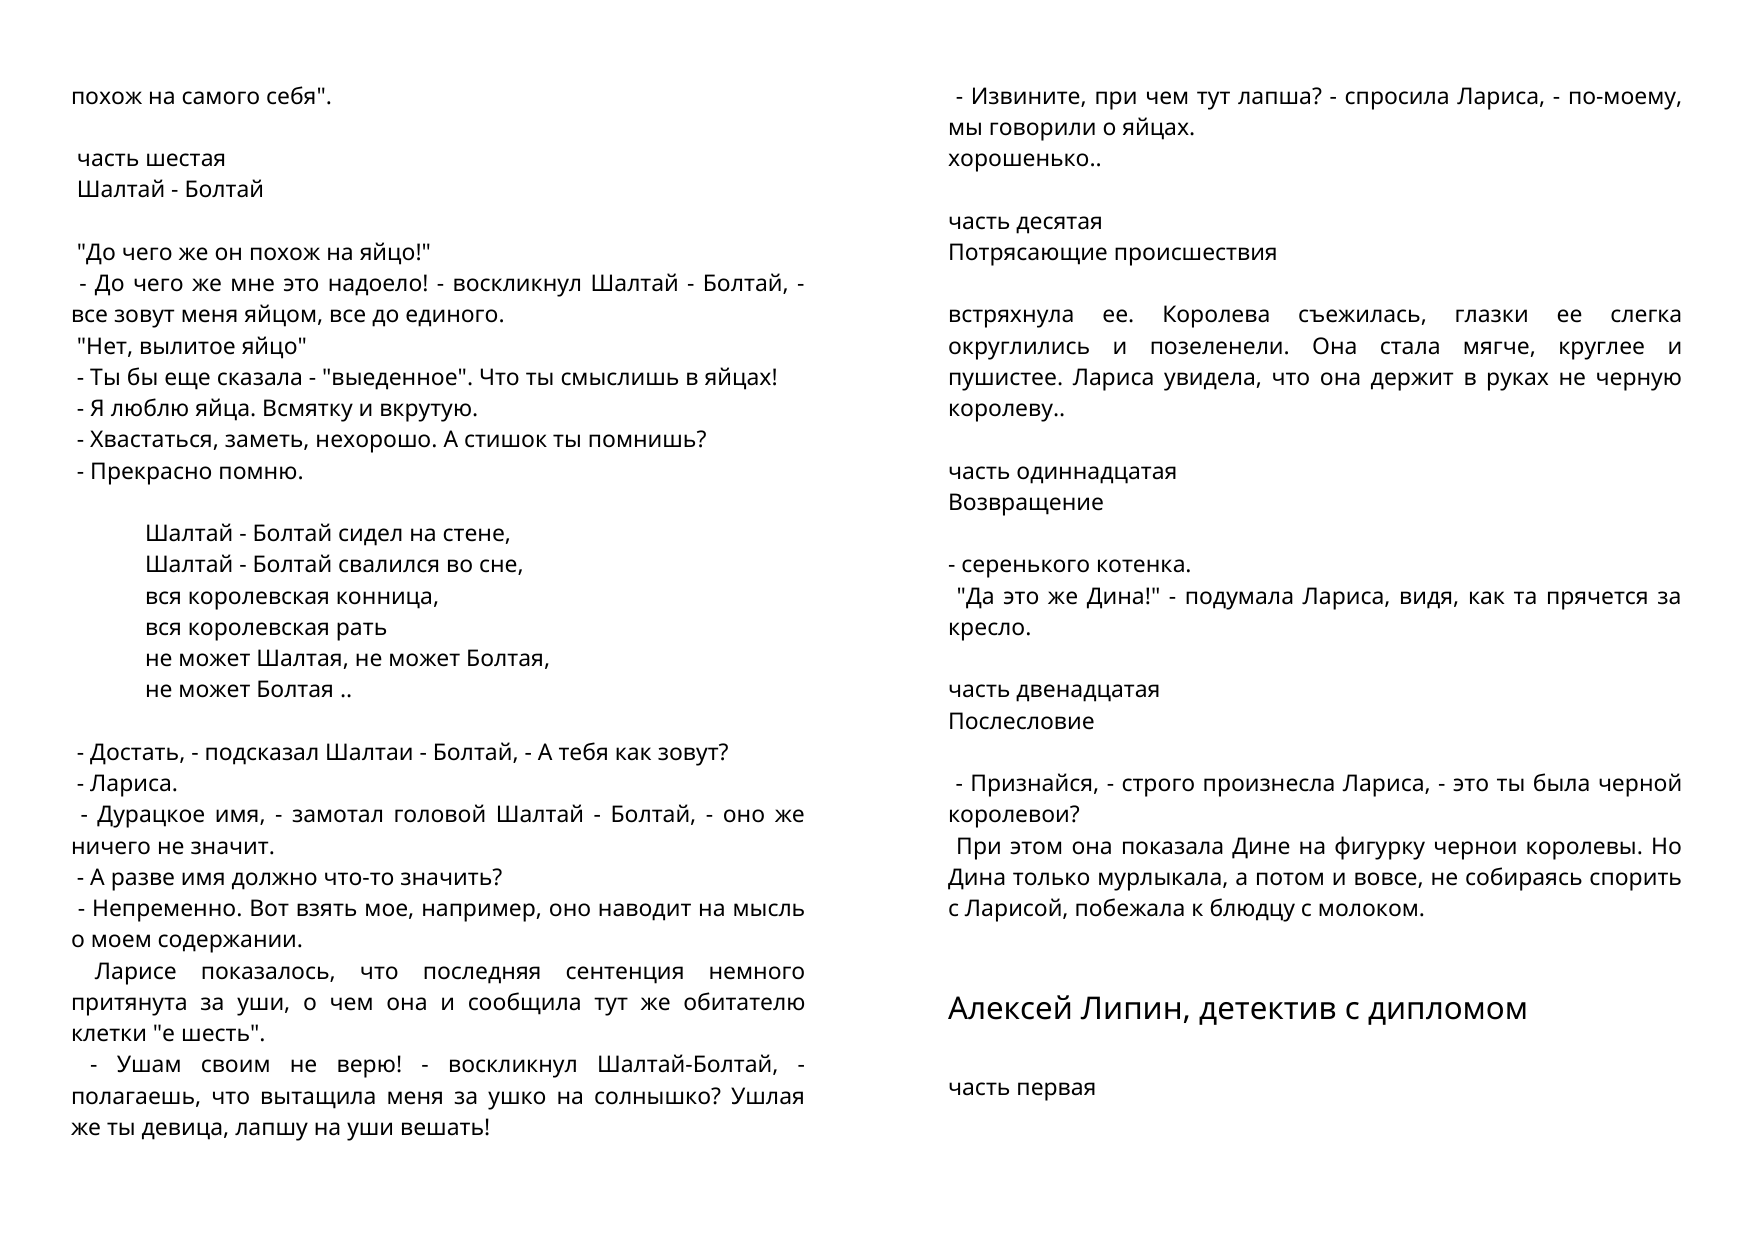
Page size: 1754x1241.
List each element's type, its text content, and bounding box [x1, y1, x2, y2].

text Шалтай - Болтай свалился во сне, [71, 548, 806, 580]
text - Я люблю яйца. Всмятку и вкрутую. [71, 392, 806, 423]
text вся королевская конница, [71, 580, 806, 611]
text часть первая [948, 1071, 1683, 1102]
text Ларисе показалось, что последняя сентенция немного притянута за уши, о чем она и сообщила тут же обитателю клетки "е шесть". [71, 955, 806, 1048]
text - До чего же мне это надоело! - воскликнул Шалтай - Болтай, - все зовут меня яйцом, все до единого. [71, 267, 806, 330]
text похож на самого себя". [71, 80, 806, 111]
text хорошенько.. [948, 142, 1683, 173]
text не может Болтая .. [71, 673, 806, 705]
text "До чего же он похож на яйцо!" [71, 236, 806, 267]
text Потрясающие происшествия [948, 236, 1683, 267]
text - серенького котенка. [948, 548, 1683, 580]
text часть десятая [948, 205, 1683, 236]
text - Лариса. [71, 767, 806, 798]
text - А разве имя должно что-то значить? [71, 861, 806, 892]
text Послесловие [948, 705, 1683, 736]
text часть одиннадцатая [948, 455, 1683, 486]
text не может Шалтая, не может Болтая, [71, 642, 806, 673]
text "Нет, вылитое яйцо" [71, 330, 806, 361]
text "Да это же Дина!" - подумала Лариса, видя, как та прячется за кресло. [948, 580, 1683, 642]
text - Непременно. Вот взять мое, например, оно наводит на мысль о моем содержании. [71, 892, 806, 955]
text вся королевская рать [71, 611, 806, 642]
text - Признайся, - строго произнесла Лариса, - это ты была черной королевои? [948, 767, 1683, 830]
text - Ушам своим не верю! - воскликнул Шалтай-Болтай, - полагаешь, что вытащила меня за ушко на солнышко? Ушлая же ты девица, лапшу на уши вешать! [71, 1048, 806, 1142]
text часть двенадцатая [948, 673, 1683, 705]
text - Извините, при чем тут лапша? - спросила Лариса, - по-моему, мы говорили о яйцах. [948, 80, 1683, 142]
text - Прекрасно помню. [71, 455, 806, 486]
text Возвращение [948, 486, 1683, 517]
text - Дурацкое имя, - замотал головой Шалтай - Болтай, - оно же ничего не значит. [71, 798, 806, 861]
text - Ты бы еще сказала - "выеденное". Что ты смыслишь в яйцах! [71, 361, 806, 392]
text встряхнула ее. Королева съежилась, глазки ее слегка округлились и позеленели. Она стала мягче, круглее и пушистее. Лариса увидела, что она держит в руках не черную королеву.. [948, 298, 1683, 423]
text часть шестая [71, 142, 806, 173]
text Шалтай - Болтай [71, 173, 806, 205]
text Шалтай - Болтай сидел на стене, [71, 517, 806, 548]
text При этом она показала Дине на фигурку чернои королевы. Но Дина только мурлыкала, а потом и вовсе, не собираясь спорить с Ларисой, побежала к блюдцу с молоком. [948, 830, 1683, 923]
text - Хвастаться, заметь, нехорошо. А стишок ты помнишь? [71, 423, 806, 455]
text - Достать, - подсказал Шалтаи - Болтай, - А тебя как зовут? [71, 736, 806, 767]
text Алексей Липин, детектив с дипломом [948, 986, 1683, 1028]
